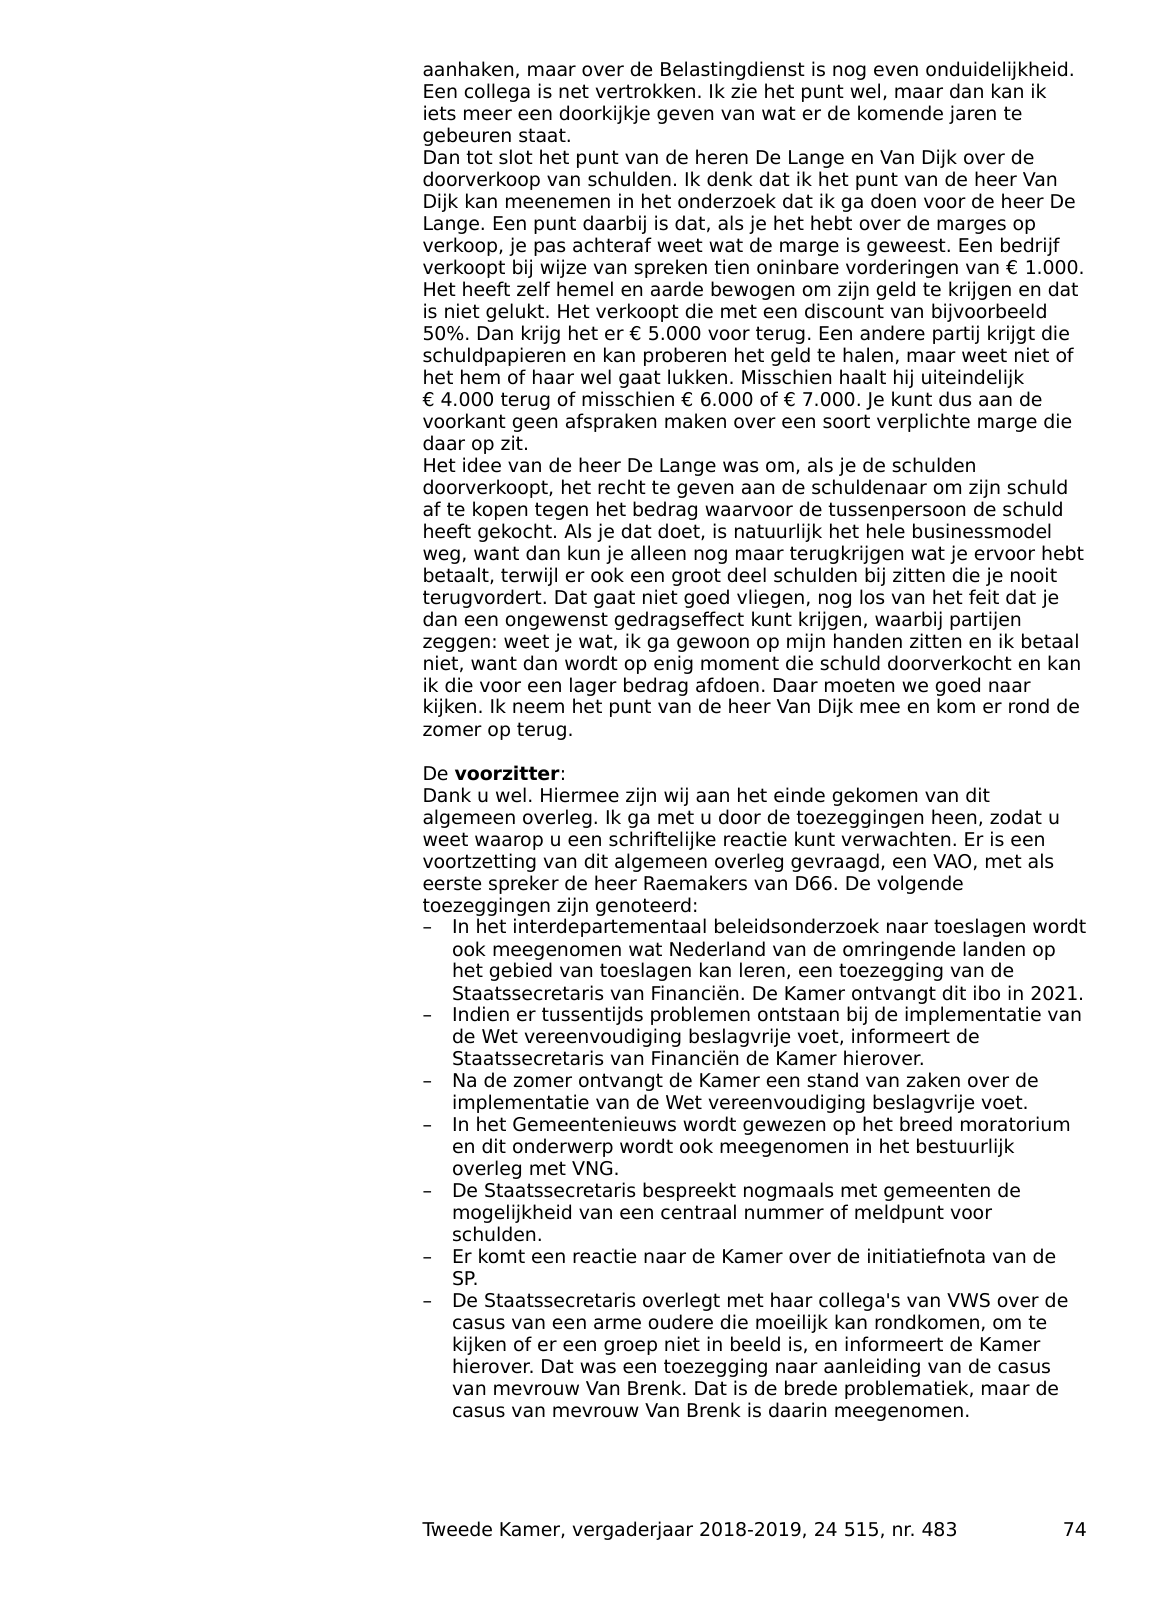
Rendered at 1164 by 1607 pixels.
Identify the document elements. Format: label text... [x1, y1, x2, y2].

text – Na de zomer ontvangt de Kamer een stand van zaken over de implementatie van de Wet vereenvoudiging beslagvrije voet. [422, 1070, 1087, 1114]
text De voorzitter: [422, 763, 1087, 784]
text – De Staatssecretaris overlegt met haar collega's van VWS over de casus van een arme oudere die moeilijk kan rondkomen, om te kijken of er een groep niet in beeld is, en informeert de Kamer hierover. Dat was een toezegging naar aanleiding van de casus van mevrouw Van Brenk. Dat is de brede problematiek, maar de casus van mevrouw Van Brenk is daarin meegenomen. [422, 1290, 1087, 1422]
text aanhaken, maar over de Belastingdienst is nog even onduidelijkheid. Een collega is net vertrokken. Ik zie het punt wel, maar dan kan ik iets meer een doorkijkje geven van wat er de komende jaren te gebeuren staat. [422, 59, 1087, 147]
text – Er komt een reactie naar de Kamer over de initiatiefnota van de SP. [422, 1246, 1087, 1290]
text Dan tot slot het punt van de heren De Lange en Van Dijk over de doorverkoop van schulden. Ik denk dat ik het punt van de heer Van Dijk kan meenemen in het onderzoek dat ik ga doen voor de heer De Lange. Een punt daarbij is dat, als je het hebt over de marges op verkoop, je pas achteraf weet wat de marge is geweest. Een bedrijf verkoopt bij wijze van spreken tien oninbare vorderingen van € 1.000. Het heeft zelf hemel en aarde bewogen om zijn geld te krijgen en dat is niet gelukt. Het verkoopt die met een discount van bijvoorbeeld 50%. Dan krijg het er € 5.000 voor terug. Een andere partij krijgt die schuldpapieren en kan proberen het geld te halen, maar weet niet of het hem of haar wel gaat lukken. Misschien haalt hij uiteindelijk € 4.000 terug of misschien € 6.000 of € 7.000. Je kunt dus aan de voorkant geen afspraken maken over een soort verplichte marge die daar op zit. [422, 147, 1087, 455]
text – De Staatssecretaris bespreekt nogmaals met gemeenten de mogelijkheid van een centraal nummer of meldpunt voor schulden. [422, 1180, 1087, 1246]
text Dank u wel. Hiermee zijn wij aan het einde gekomen van dit algemeen overleg. Ik ga met u door de toezeggingen heen, zodat u weet waarop u een schriftelijke reactie kunt verwachten. Er is een voortzetting van dit algemeen overleg gevraagd, een VAO, met als eerste spreker de heer Raemakers van D66. De volgende toezeggingen zijn genoteerd: [422, 784, 1087, 916]
text – In het Gemeentenieuws wordt gewezen op het breed moratorium en dit onderwerp wordt ook meegenomen in het bestuurlijk overleg met VNG. [422, 1114, 1087, 1180]
text – Indien er tussentijds problemen ontstaan bij de implementatie van de Wet vereenvoudiging beslagvrije voet, informeert de Staatssecretaris van Financiën de Kamer hierover. [422, 1004, 1087, 1070]
text – In het interdepartementaal beleidsonderzoek naar toeslagen wordt ook meegenomen wat Nederland van de omringende landen op het gebied van toeslagen kan leren, een toezegging van de Staatssecretaris van Financiën. De Kamer ontvangt dit ibo in 2021. [422, 916, 1087, 1004]
text Het idee van de heer De Lange was om, als je de schulden doorverkoopt, het recht te geven aan de schuldenaar om zijn schuld af te kopen tegen het bedrag waarvoor de tussenpersoon de schuld heeft gekocht. Als je dat doet, is natuurlijk het hele businessmodel weg, want dan kun je alleen nog maar terugkrijgen wat je ervoor hebt betaalt, terwijl er ook een groot deel schulden bij zitten die je nooit terugvordert. Dat gaat niet goed vliegen, nog los van het feit dat je dan een ongewenst gedragseffect kunt krijgen, waarbij partijen zeggen: weet je wat, ik ga gewoon op mijn handen zitten en ik betaal niet, want dan wordt op enig moment die schuld doorverkocht en kan ik die voor een lager bedrag afdoen. Daar moeten we goed naar kijken. Ik neem het punt van de heer Van Dijk mee en kom er rond de zomer op terug. [422, 455, 1087, 740]
